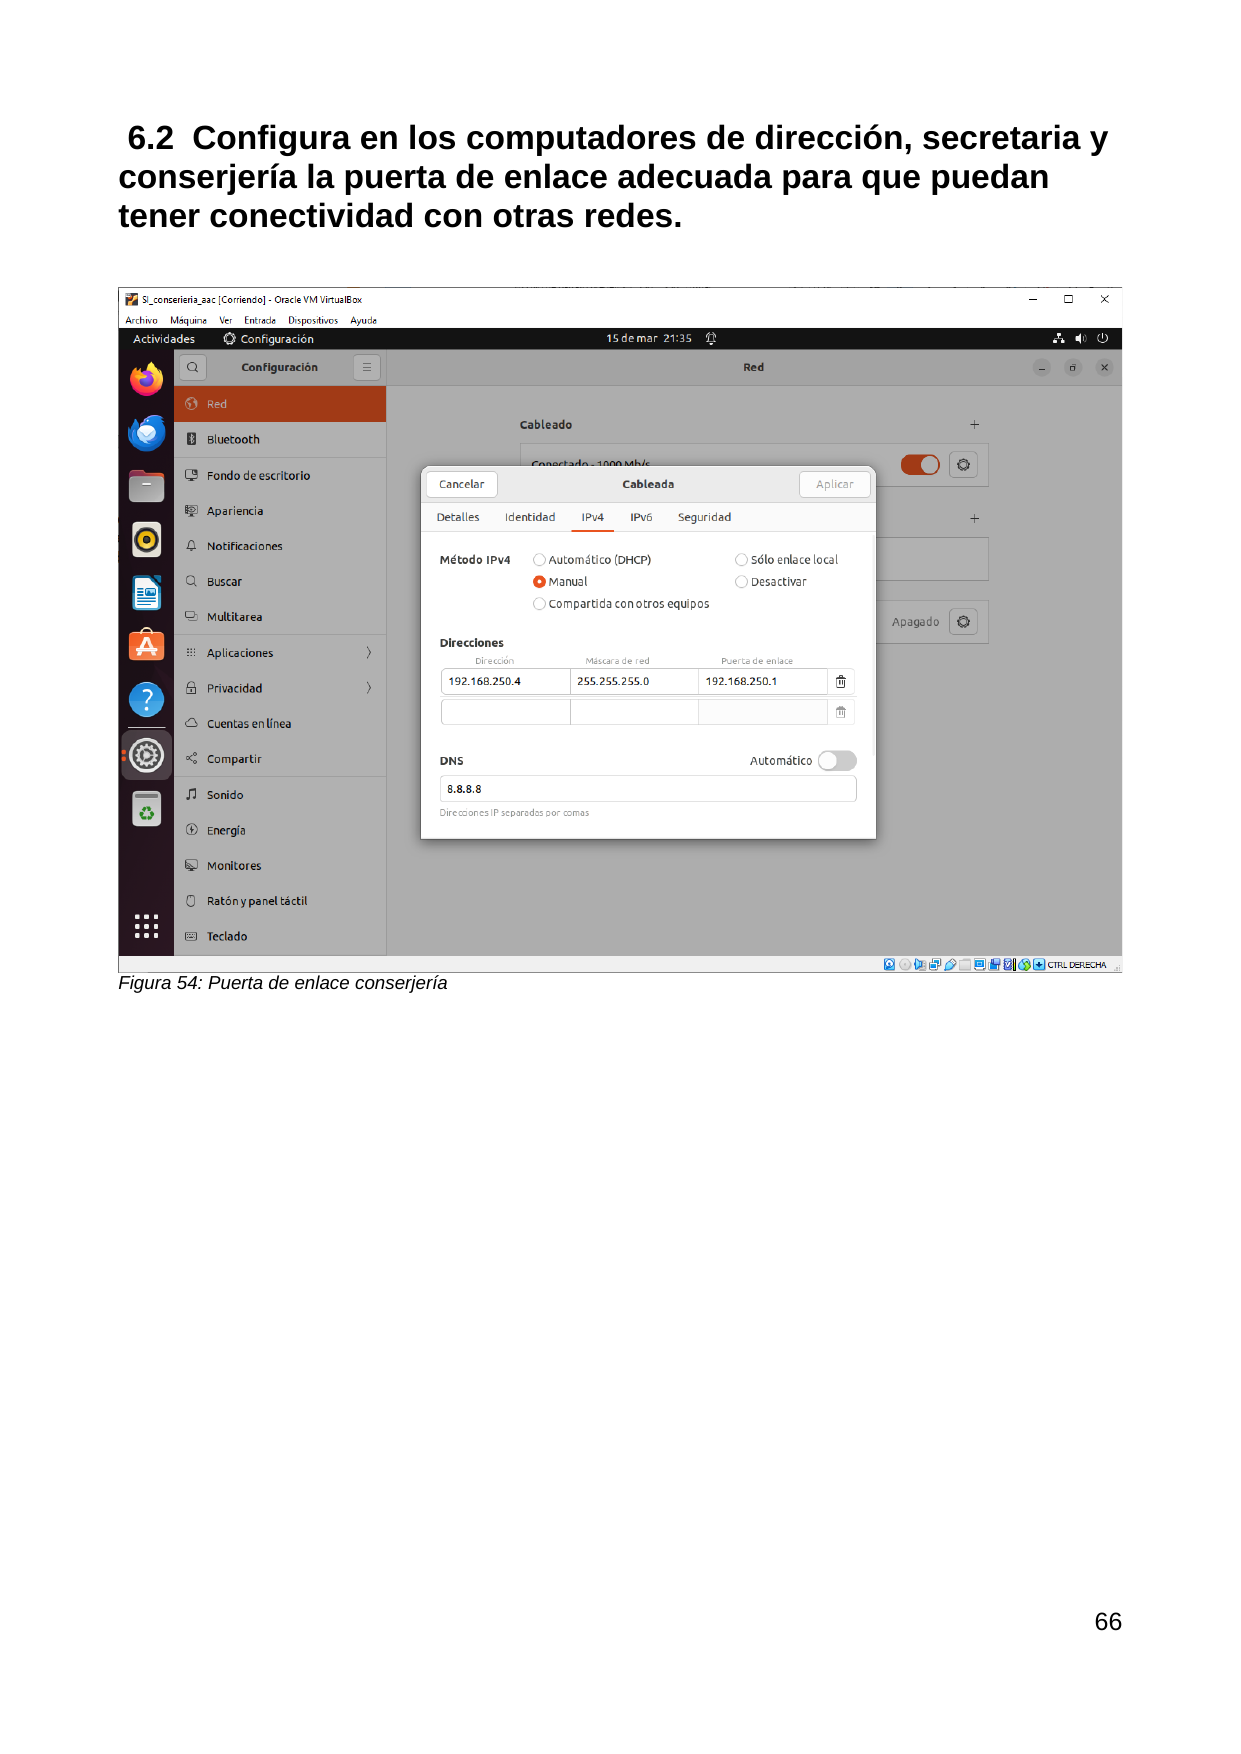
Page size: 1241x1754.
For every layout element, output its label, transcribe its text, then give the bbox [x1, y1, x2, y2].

subtitle Configura en los computadores de dirección, secretaria y conserjería la puerta de enlace adecuada para que puedan tener conectividad con otras redes. [118, 118, 1122, 234]
picture [118, 287, 1123, 973]
text Figura 54: Puerta de enlace conserjería [118, 973, 1122, 994]
